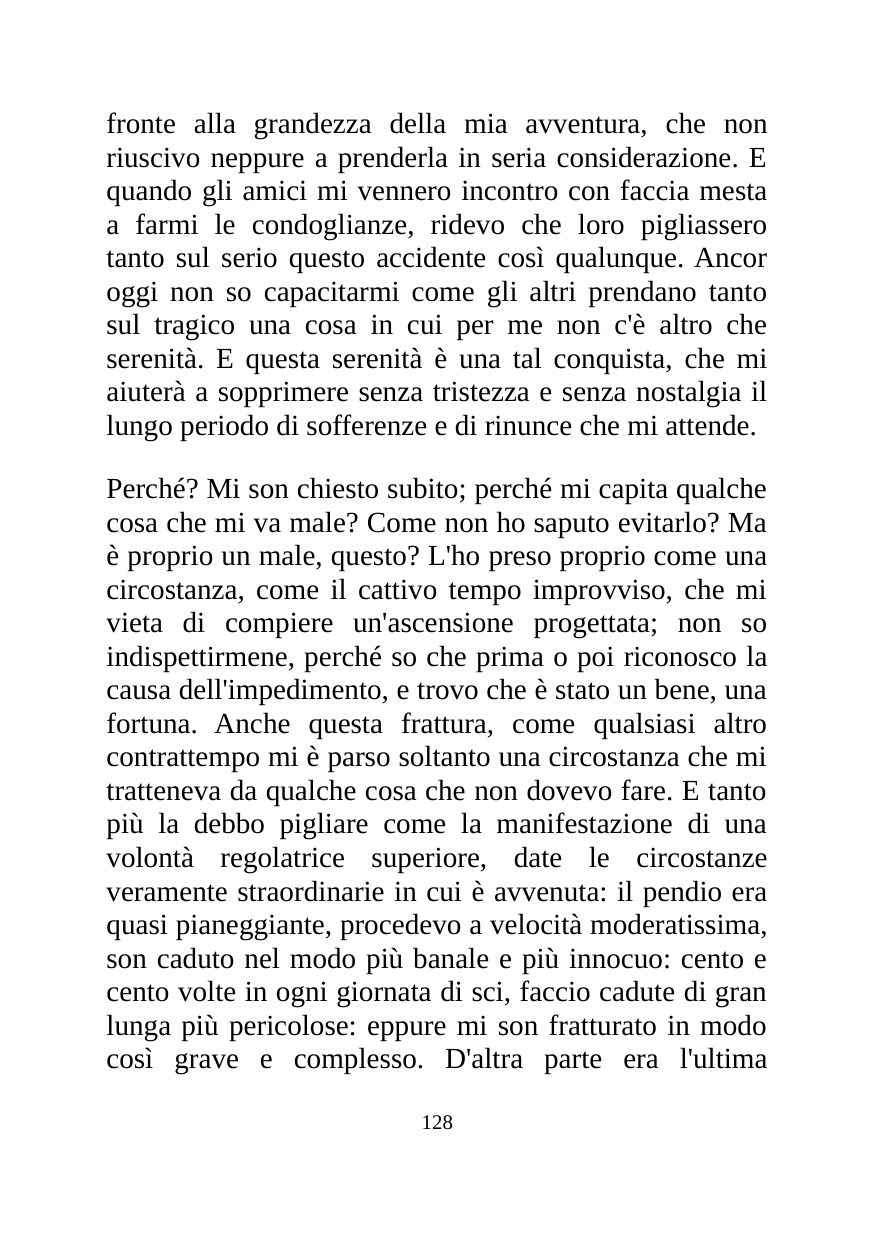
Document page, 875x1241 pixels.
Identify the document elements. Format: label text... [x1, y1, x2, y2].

text Perché? Mi son chiesto subito; perché mi capita qualche cosa che mi va male? Come non ho saputo evitarlo? Ma è proprio un male, questo? L'ho preso proprio come una circostanza, come il cattivo tempo improvviso, che mi vieta di compiere un'ascensione progettata; non so indispettirmene, perché so che prima o poi riconosco la causa dell'impedimento, e trovo che è stato un bene, una fortuna. Anche questa frattura, come qualsiasi altro contrattempo mi è parso soltanto una circostanza che mi tratteneva da qualche cosa che non dovevo fare. E tanto più la debbo pigliare come la manifestazione di una volontà regolatrice superiore, date le circostanze veramente straordinarie in cui è avvenuta: il pendio era quasi pianeggiante, procedevo a velocità moderatissima, son caduto nel modo più banale e più innocuo: cento e cento volte in ogni giornata di sci, faccio cadute di gran lunga più pericolose: eppure mi son fratturato in modo così grave e complesso. D'altra parte era l'ultima [106, 471, 768, 1075]
text fronte alla grandezza della mia avventura, che non riuscivo neppure a prenderla in seria considerazione. E quando gli amici mi vennero incontro con faccia mesta a farmi le condoglianze, ridevo che loro pigliassero tanto sul serio questo accidente così qualunque. Ancor oggi non so capacitarmi come gli altri prendano tanto sul tragico una cosa in cui per me non c'è altro che serenità. E questa serenità è una tal conquista, che mi aiuterà a sopprimere senza tristezza e senza nostalgia il lungo periodo di sofferenze e di rinunce che mi attende. [106, 106, 768, 442]
